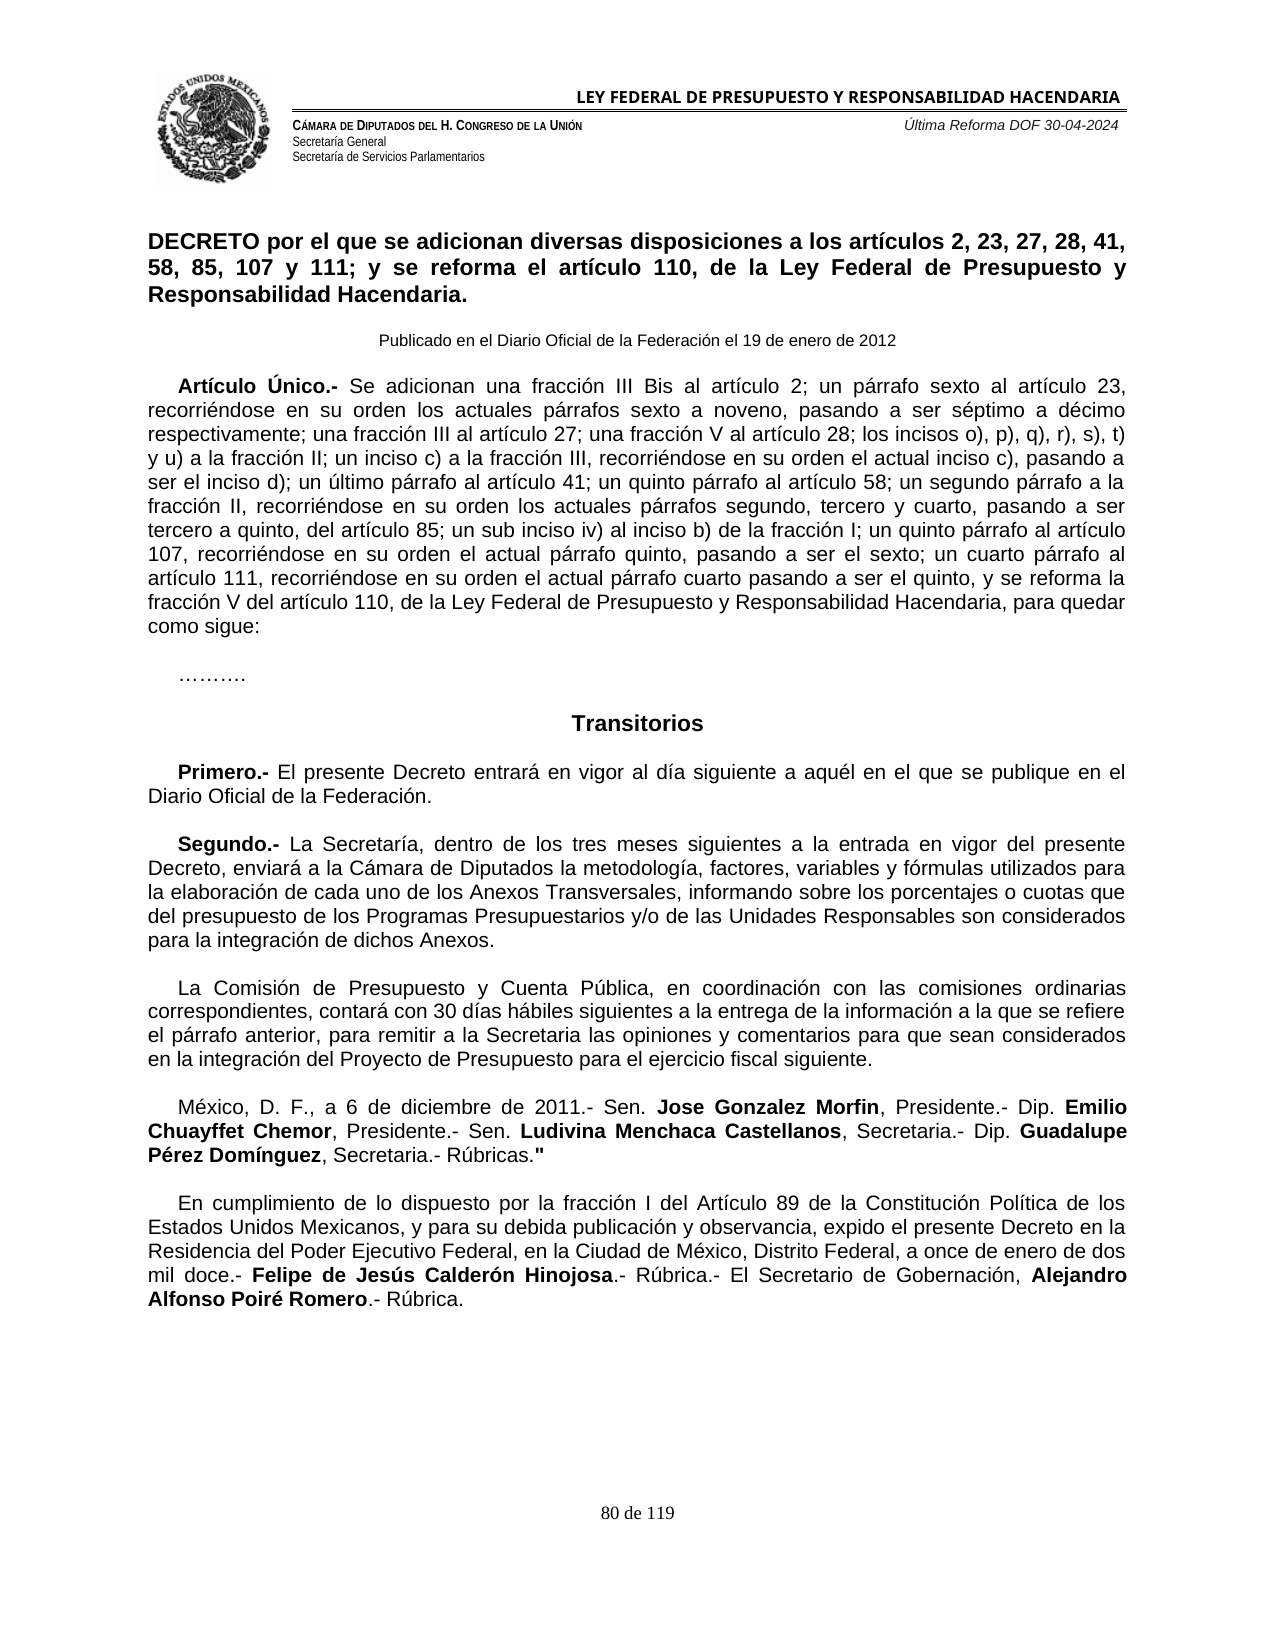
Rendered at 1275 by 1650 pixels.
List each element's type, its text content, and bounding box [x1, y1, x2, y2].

text Transitorios [148, 709, 1127, 736]
text Primero.- El presente Decreto entrará en vigor al día siguiente a aquél en el que se publique en el Diario Oficial de la Federación. [148, 760, 1127, 808]
text México, D. F., a 6 de diciembre de 2011.- Sen. Jose Gonzalez Morfin, Presidente.- Dip. Emilio Chuayffet Chemor, Presidente.- Sen. Ludivina Menchaca Castellanos, Secretaria.- Dip. Guadalupe Pérez Domínguez, Secretaria.- Rúbricas." [148, 1095, 1127, 1167]
text Publicado en el Diario Oficial de la Federación el 19 de enero de 2012 [148, 331, 1127, 350]
text DECRETO por el que se adicionan diversas disposiciones a los artículos 2, 23, 27, 28, 41, 58, 85, 107 y 111; y se reforma el artículo 110, de la Ley Federal de Presupuesto y Responsabilidad Hacendaria. [148, 228, 1127, 307]
text Artículo Único.- Se adicionan una fracción III Bis al artículo 2; un párrafo sexto al artículo 23, recorriéndose en su orden los actuales párrafos sexto a noveno, pasando a ser séptimo a décimo respectivamente; una fracción III al artículo 27; una fracción V al artículo 28; los incisos o), p), q), r), s), t) y u) a la fracción II; un inciso c) a la fracción III, recorriéndose en su orden el actual inciso c), pasando a ser el inciso d); un último párrafo al artículo 41; un quinto párrafo al artículo 58; un segundo párrafo a la fracción II, recorriéndose en su orden los actuales párrafos segundo, tercero y cuarto, pasando a ser tercero a quinto, del artículo 85; un sub inciso iv) al inciso b) de la fracción I; un quinto párrafo al artículo 107, recorriéndose en su orden el actual párrafo quinto, pasando a ser el sexto; un cuarto párrafo al artículo 111, recorriéndose en su orden el actual párrafo cuarto pasando a ser el quinto, y se reforma la fracción V del artículo 110, de la Ley Federal de Presupuesto y Responsabilidad Hacendaria, para quedar como sigue: [148, 374, 1127, 638]
text ………. [148, 662, 1127, 686]
text La Comisión de Presupuesto y Cuenta Pública, en coordinación con las comisiones ordinarias correspondientes, contará con 30 días hábiles siguientes a la entrega de la información a la que se refiere el párrafo anterior, para remitir a la Secretaria las opiniones y comentarios para que sean considerados en la integración del Proyecto de Presupuesto para el ejercicio fiscal siguiente. [148, 975, 1127, 1071]
text En cumplimiento de lo dispuesto por la fracción I del Artículo 89 de la Constitución Política de los Estados Unidos Mexicanos, y para su debida publicación y observancia, expido el presente Decreto en la Residencia del Poder Ejecutivo Federal, en la Ciudad de México, Distrito Federal, a once de enero de dos mil doce.- Felipe de Jesús Calderón Hinojosa.- Rúbrica.- El Secretario de Gobernación, Alejandro Alfonso Poiré Romero.- Rúbrica. [148, 1191, 1127, 1311]
text Segundo.- La Secretaría, dentro de los tres meses siguientes a la entrada en vigor del presente Decreto, enviará a la Cámara de Diputados la metodología, factores, variables y fórmulas utilizados para la elaboración de cada uno de los Anexos Transversales, informando sobre los porcentajes o cuotas que del presupuesto de los Programas Presupuestarios y/o de las Unidades Responsables son considerados para la integración de dichos Anexos. [148, 832, 1127, 951]
